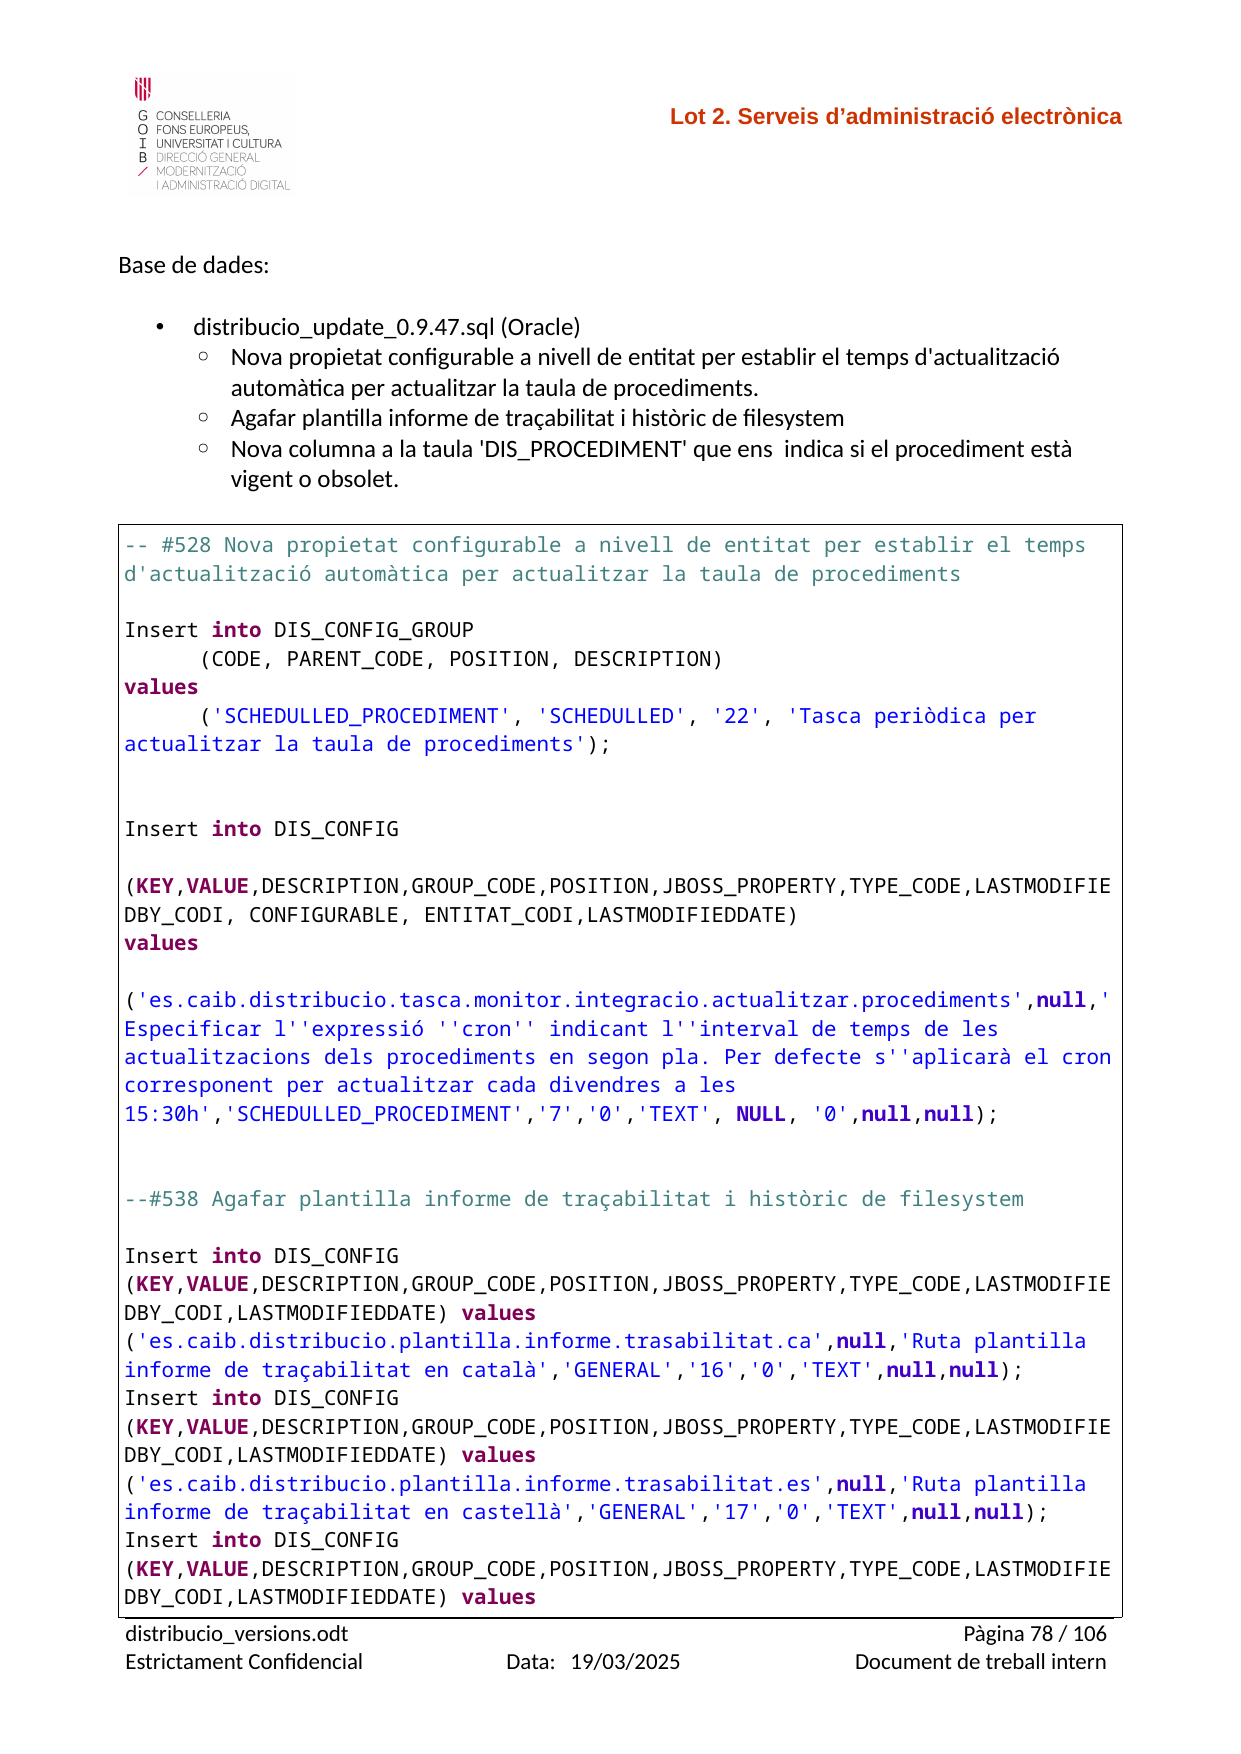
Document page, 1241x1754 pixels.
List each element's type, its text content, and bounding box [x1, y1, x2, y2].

list Agafar plantilla informe de traçabilitat i històric de filesystem [193, 402, 1122, 433]
table_header -- #528 Nova propietat configurable a nivell de entitat per establir el temps d'actualització automàtica per actualitzar la taula de procediments Insert into DIS_CONFIG_GROUP (CODE, PARENT_CODE, POSITION, DESCRIPTION) values ('SCHEDULLED_PROCEDIMENT', 'SCHEDULLED', '22', 'Tasca periòdica per actualitzar la taula de procediments'); Insert into DIS_CONFIG (KEY,VALUE,DESCRIPTION,GROUP_CODE,POSITION,JBOSS_PROPERTY,TYPE_CODE,LASTMODIFIEDBY_CODI, CONFIGURABLE, ENTITAT_CODI,LASTMODIFIEDDATE) values ('es.caib.distribucio.tasca.monitor.integracio.actualitzar.procediments',null,'Especificar l''expressió ''cron'' indicant l''interval de temps de les actualitzacions dels procediments en segon pla. Per defecte s''aplicarà el cron corresponent per actualitzar cada divendres a les 15:30h','SCHEDULLED_PROCEDIMENT','7','0','TEXT', NULL, '0',null,null); --#538 Agafar plantilla informe de traçabilitat i històric de filesystem Insert into DIS_CONFIG (KEY,VALUE,DESCRIPTION,GROUP_CODE,POSITION,JBOSS_PROPERTY,TYPE_CODE,LASTMODIFIEDBY_CODI,LASTMODIFIEDDATE) values ('es.caib.distribucio.plantilla.informe.trasabilitat.ca',null,'Ruta plantilla informe de traçabilitat en català','GENERAL','16','0','TEXT',null,null); Insert into DIS_CONFIG (KEY,VALUE,DESCRIPTION,GROUP_CODE,POSITION,JBOSS_PROPERTY,TYPE_CODE,LASTMODIFIEDBY_CODI,LASTMODIFIEDDATE) values ('es.caib.distribucio.plantilla.informe.trasabilitat.es',null,'Ruta plantilla informe de traçabilitat en castellà','GENERAL','17','0','TEXT',null,null); Insert into DIS_CONFIG (KEY,VALUE,DESCRIPTION,GROUP_CODE,POSITION,JBOSS_PROPERTY,TYPE_CODE,LASTMODIFIEDBY_CODI,LASTMODIFIEDDATE) values [119, 525, 1122, 1617]
picture [126, 70, 299, 197]
list Nova columna a la taula 'DIS_PROCEDIMENT' que ens indica si el procediment està vigent o obsolet. [193, 433, 1122, 494]
list distribucio_update_0.9.47.sql (Oracle) [156, 311, 1122, 341]
text Base de dades: [118, 250, 1122, 280]
list Nova propietat configurable a nivell de entitat per establir el temps d'actualització automàtica per actualitzar la taula de procediments. [193, 341, 1122, 402]
